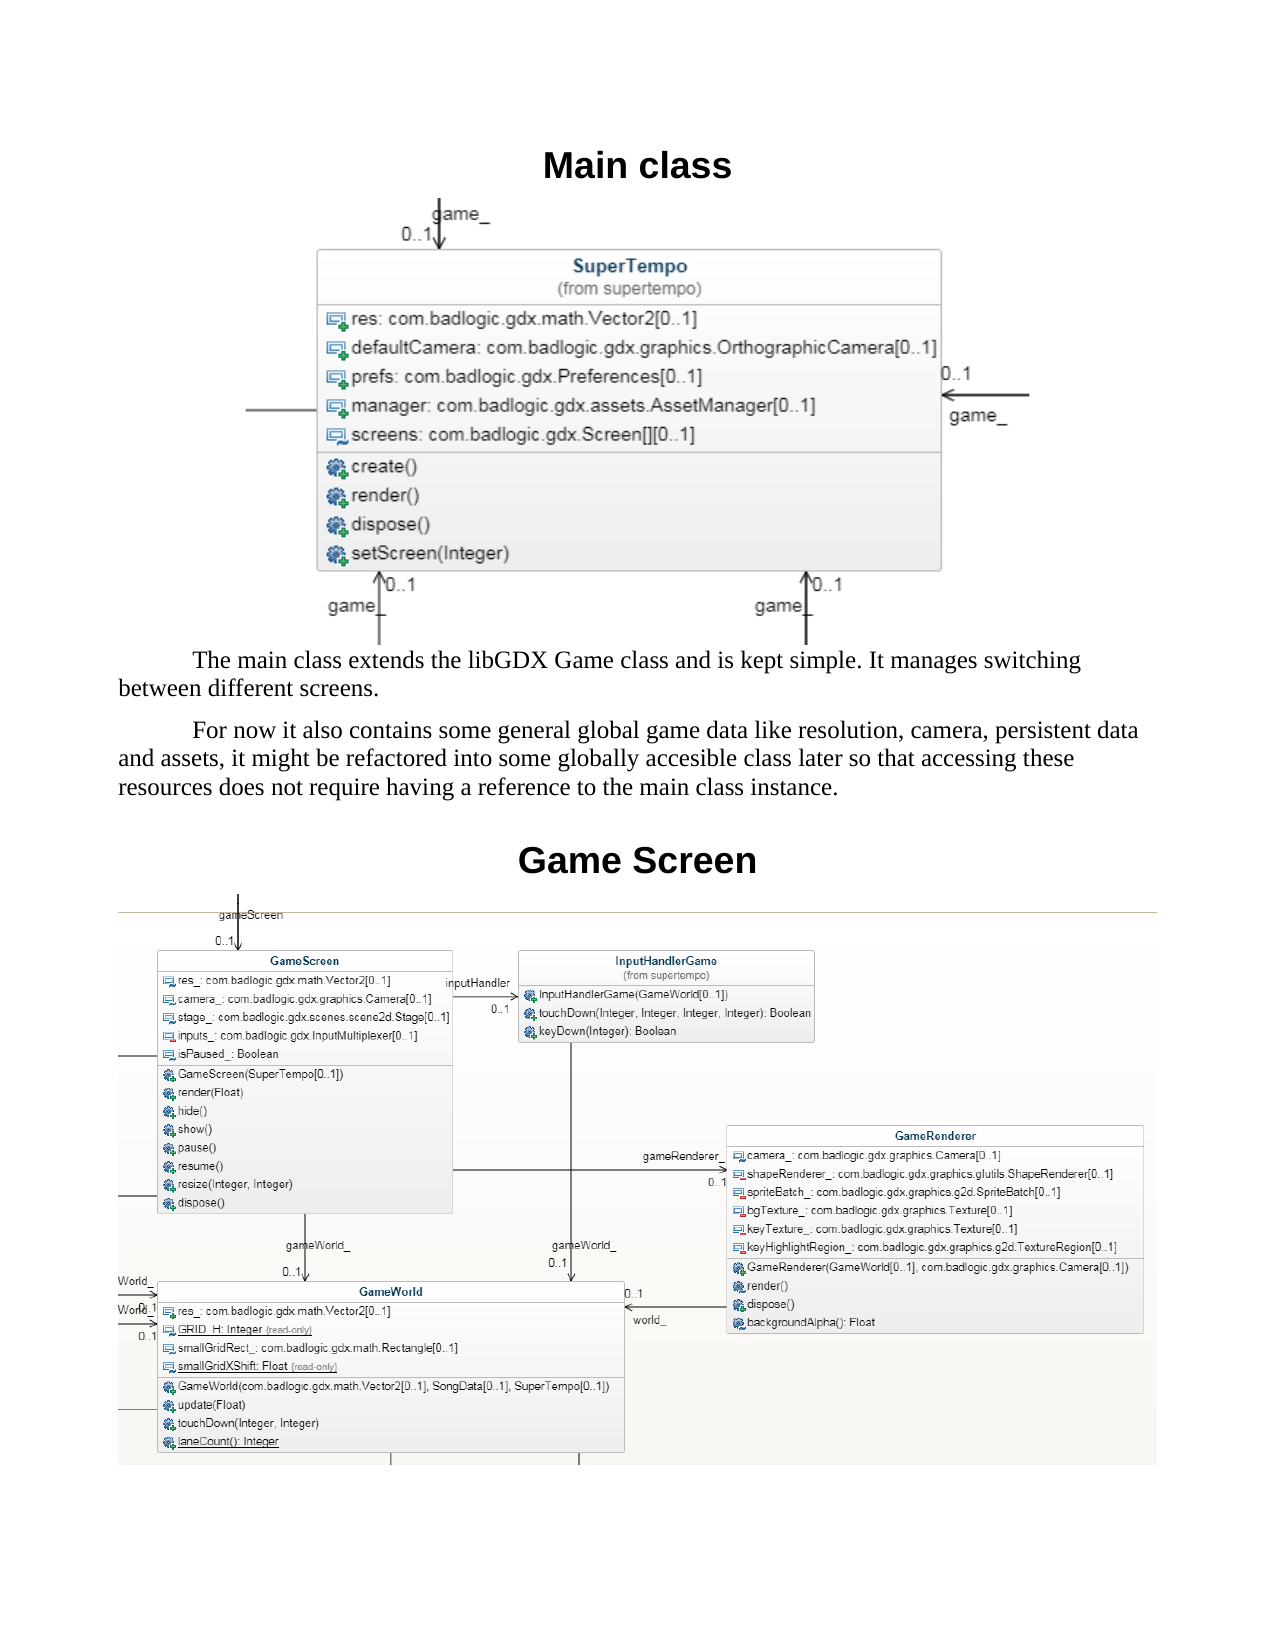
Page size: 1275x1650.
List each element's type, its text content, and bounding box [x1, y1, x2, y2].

text The main class extends the libGDX Game class and is kept simple. It manages switching between different screens. [118, 645, 1157, 702]
subtitle Game Screen [118, 838, 1157, 882]
text For now it also contains some general global game data like resolution, camera, persistent data and assets, it might be refactored into some globally accesible class later so that accessing these resources does not require having a reference to the main class instance. [118, 715, 1157, 801]
picture [118, 894, 1157, 1465]
subtitle Main class [118, 143, 1157, 186]
picture [245, 198, 1030, 645]
